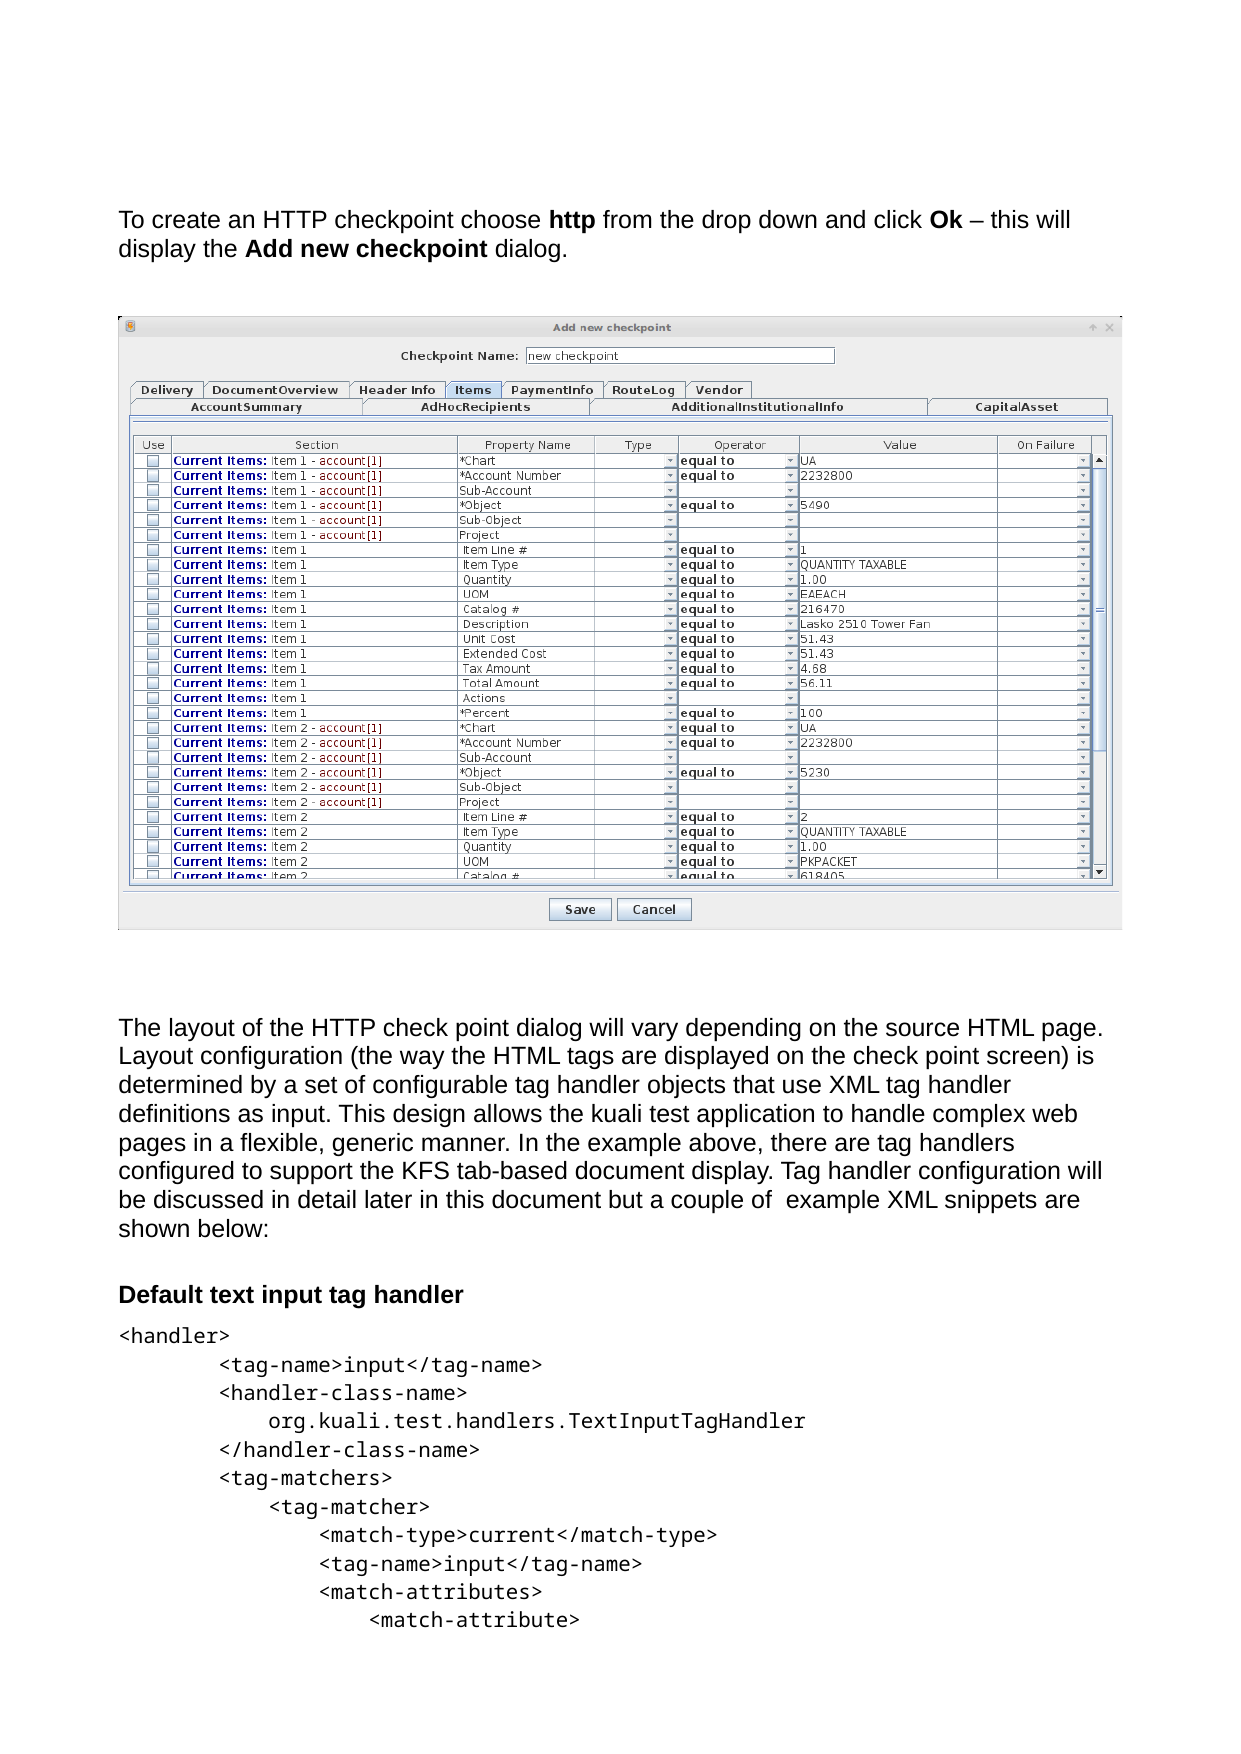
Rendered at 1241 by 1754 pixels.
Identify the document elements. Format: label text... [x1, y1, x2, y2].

text <tag-matchers> [118, 1463, 1122, 1492]
text <tag-name>input</tag-name> [118, 1549, 1122, 1577]
text To create an HTTP checkpoint choose http from the drop down and click Ok – this will display the Add new checkpoint dialog. [118, 205, 1122, 263]
text <handler> [118, 1321, 1122, 1350]
text <match-attributes> [118, 1577, 1122, 1606]
text <match-attribute> [118, 1606, 1122, 1634]
subtitle Default text input tag handler [118, 1280, 1122, 1309]
text </handler-class-name> [118, 1435, 1122, 1463]
text <tag-matcher> [118, 1492, 1122, 1520]
picture [118, 316, 1123, 930]
text <tag-name>input</tag-name> [118, 1350, 1122, 1378]
text <handler-class-name> [118, 1378, 1122, 1407]
text The layout of the HTTP check point dialog will vary depending on the source HTML page. Layout configuration (the way the HTML tags are displayed on the check point screen) is determined by a set of configurable tag handler objects that use XML tag handler definitions as input. This design allows the kuali test application to handle complex web pages in a flexible, generic manner. In the example above, there are tag handlers configured to support the KFS tab-based document display. Tag handler configuration will be discussed in detail later in this document but a couple of example XML snippets are shown below: [118, 1012, 1122, 1242]
text <match-type>current</match-type> [118, 1520, 1122, 1549]
text org.kuali.test.handlers.TextInputTagHandler [118, 1407, 1122, 1435]
